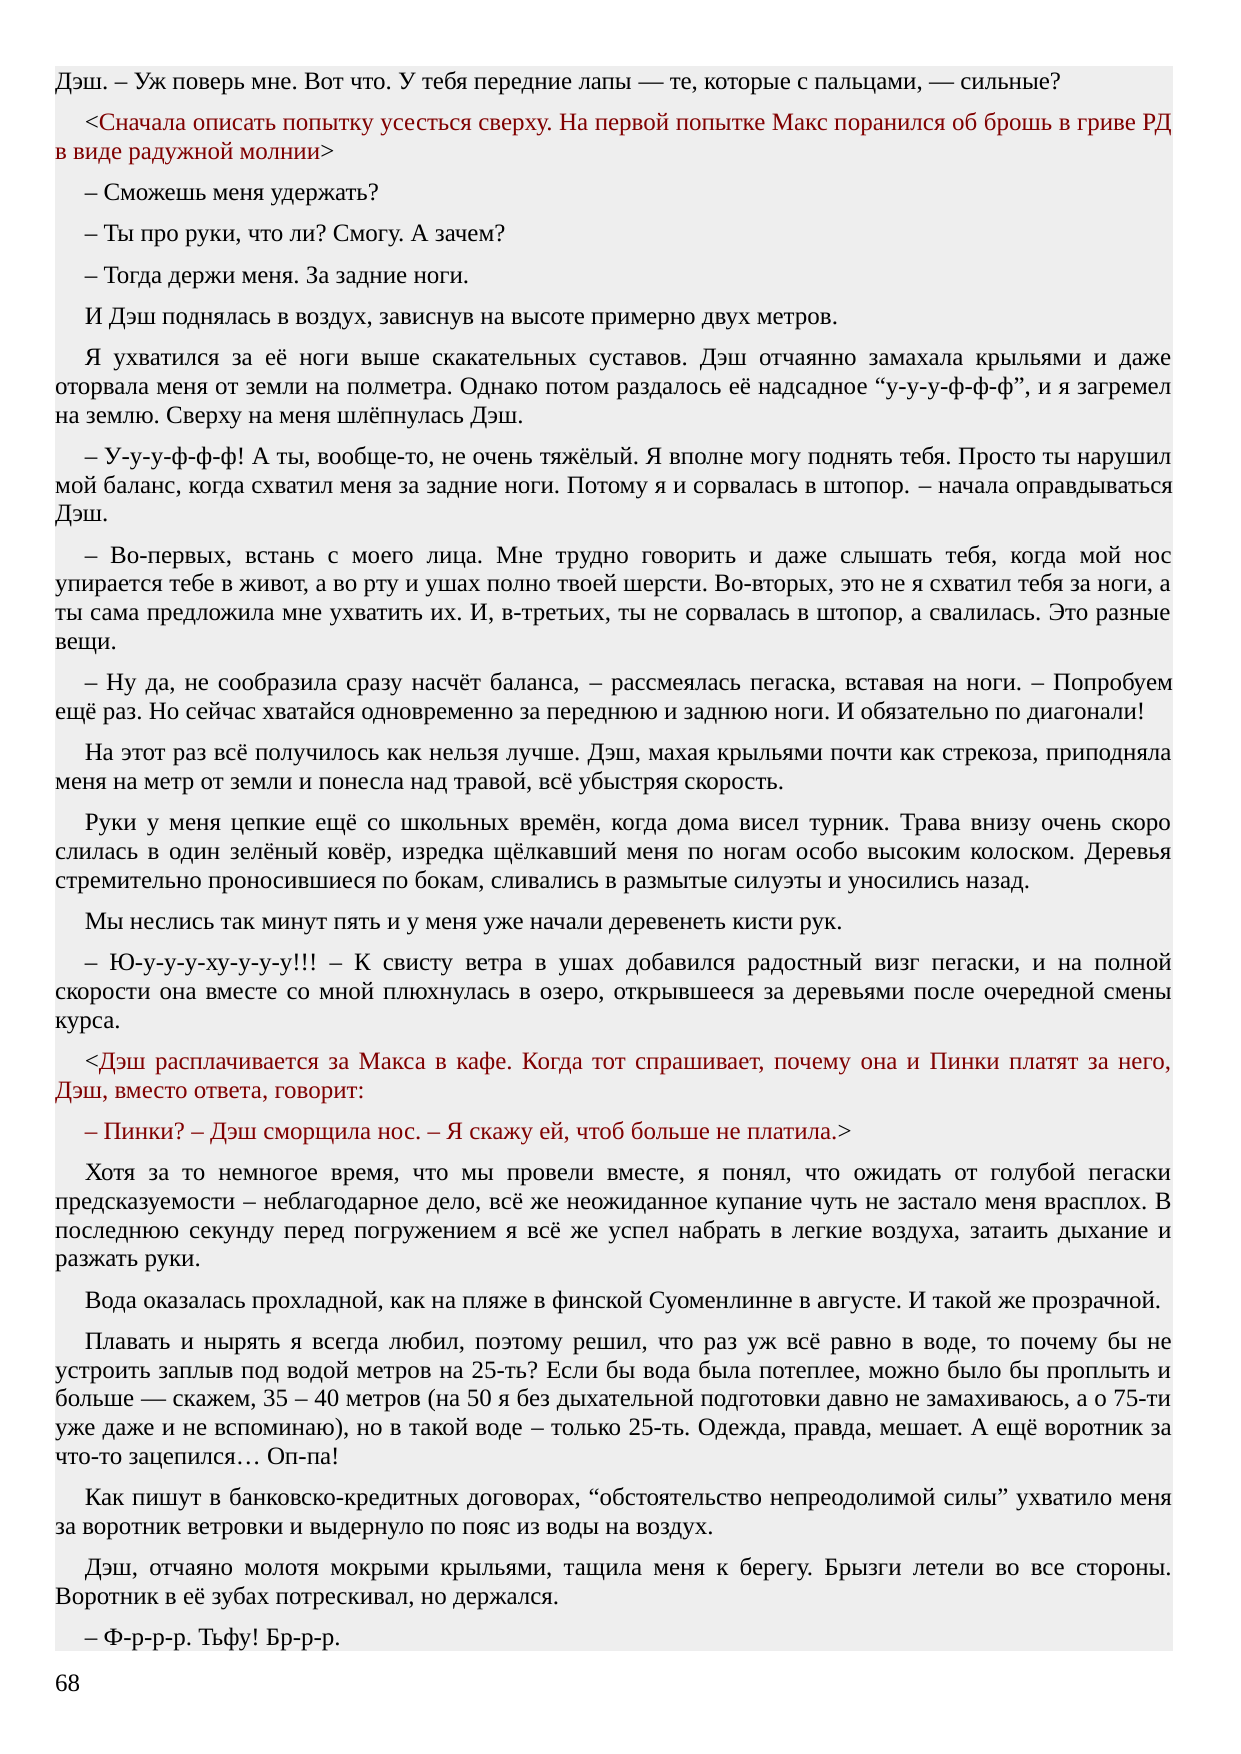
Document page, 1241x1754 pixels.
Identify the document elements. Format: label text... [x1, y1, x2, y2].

text Мы неслись так минут пять и у меня уже начали деревенеть кисти рук. [55, 906, 1173, 935]
text Плавать и нырять я всегда любил, поэтому решил, что раз уж всё равно в воде, то почему бы не устроить заплыв под водой метров на 25-ть? Если бы вода была потеплее, можно было бы проплыть и больше — скажем, 35 – 40 метров (на 50 я без дыхательной подготовки давно не замахиваюсь, а о 75-ти уже даже и не вспоминаю), но в такой воде – только 25-ть. Одежда, правда, мешает. А ещё воротник за что-то зацепился… Оп-па! [55, 1326, 1173, 1470]
text Руки у меня цепкие ещё со школьных времён, когда дома висел турник. Трава внизу очень скоро слилась в один зелёный ковёр, изредка щёлкавший меня по ногам особо высоким колоском. Деревья стремительно проносившиеся по бокам, сливались в размытые силуэты и уносились назад. [55, 807, 1173, 893]
text – Ф-р-р-р. Тьфу! Бр-р-р. [55, 1622, 1173, 1651]
text На этот раз всё получилось как нельзя лучше. Дэш, махая крыльями почти как стрекоза, приподняла меня на метр от земли и понесла над травой, всё убыстряя скорость. [55, 737, 1173, 795]
text – Сможешь меня удержать? [55, 177, 1173, 206]
text Я ухватился за её ноги выше скакательных суставов. Дэш отчаянно замахала крыльями и даже оторвала меня от земли на полметра. Однако потом раздалось её надсадное “у-у-у-ф-ф-ф”, и я загремел на землю. Сверху на меня шлёпнулась Дэш. [55, 342, 1173, 428]
text – Ю-у-у-у-ху-у-у-у!!! – К свисту ветра в ушах добавился радостный визг пегаски, и на полной скорости она вместе со мной плюхнулась в озеро, открывшееся за деревьями после очередной смены курса. [55, 947, 1173, 1033]
text – У-у-у-ф-ф-ф! А ты, вообще-то, не очень тяжёлый. Я вполне могу поднять тебя. Просто ты нарушил мой баланс, когда схватил меня за задние ноги. Потому я и сорвалась в штопор. – начала оправдываться Дэш. [55, 441, 1173, 527]
text Дэш. – Уж поверь мне. Вот что. У тебя передние лапы — те, которые с пальцами, — сильные? [55, 66, 1173, 95]
text – Ну да, не сообразила сразу насчёт баланса, – рассмеялась пегаска, вставая на ноги. – Попробуем ещё раз. Но сейчас хватайся одновременно за переднюю и заднюю ноги. И обязательно по диагонали! [55, 667, 1173, 725]
text – Тогда держи меня. За задние ноги. [55, 260, 1173, 288]
text Вода оказалась прохладной, как на пляже в финской Суоменлинне в августе. И такой же прозрачной. [55, 1285, 1173, 1313]
text <Cначала описать попытку усесться сверху. На первой попытке Макс поранился об брошь в гриве РД в виде радужной молнии> [55, 107, 1173, 165]
text Дэш, отчаяно молотя мокрыми крыльями, тащила меня к берегу. Брызги летели во все стороны. Воротник в её зубах потрескивал, но держался. [55, 1552, 1173, 1610]
text Хотя за то немногое время, что мы провели вместе, я понял, что ожидать от голубой пегаски предсказуемости – неблагодарное дело, всё же неожиданное купание чуть не застало меня врасплох. В последнюю секунду перед погружением я всё же успел набрать в легкие воздуха, затаить дыхание и разжать руки. [55, 1157, 1173, 1272]
text И Дэш поднялась в воздух, зависнув на высоте примерно двух метров. [55, 301, 1173, 330]
text Как пишут в банковско-кредитных договорах, “обстоятельство непреодолимой силы” ухватило меня за воротник ветровки и выдернуло по пояс из воды на воздух. [55, 1482, 1173, 1540]
text – Пинки? – Дэш сморщила нос. – Я скажу ей, чтоб больше не платила.> [55, 1116, 1173, 1145]
text – Во-первых, встань с моего лица. Мне трудно говорить и даже слышать тебя, когда мой нос упирается тебе в живот, а во рту и ушах полно твоей шерсти. Во-вторых, это не я схватил тебя за ноги, а ты сама предложила мне ухватить их. И, в-третьих, ты не сорвалась в штопор, а свалилась. Это разные вещи. [55, 540, 1173, 655]
text – Ты про руки, что ли? Смогу. А зачем? [55, 218, 1173, 247]
text <Дэш расплачивается за Макса в кафе. Когда тот спрашивает, почему она и Пинки платят за него, Дэш, вместо ответа, говорит: [55, 1046, 1173, 1103]
